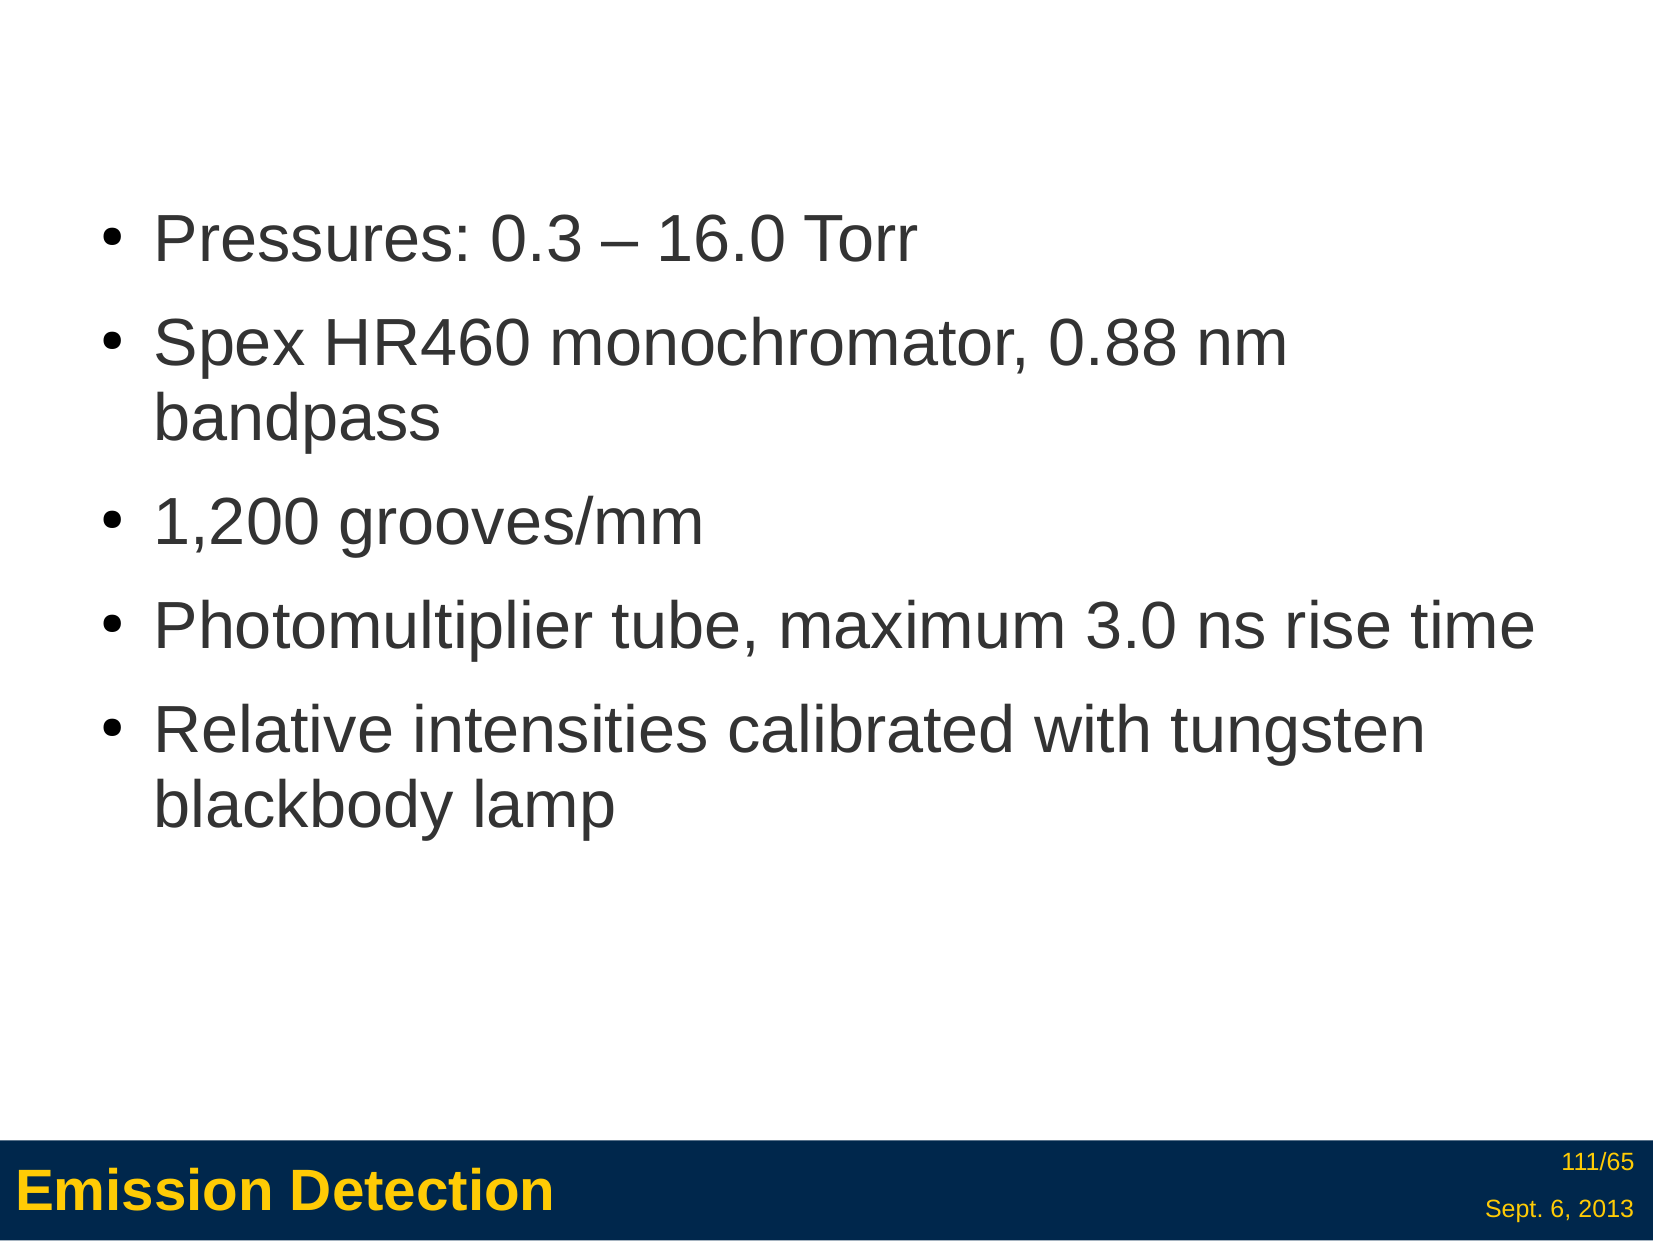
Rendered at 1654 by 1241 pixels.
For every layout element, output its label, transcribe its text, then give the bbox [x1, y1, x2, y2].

list Pressures: 0.3 – 16.0 Torr Spex HR460 monochromator, 0.88 nm bandpass 1,200 grooves/mm Photomultiplier tube, maximum 3.0 ns rise time Relative intensities calibrated with tungsten blackbody lamp [82, 75, 1571, 968]
title Emission Detection [14, 1140, 1380, 1241]
